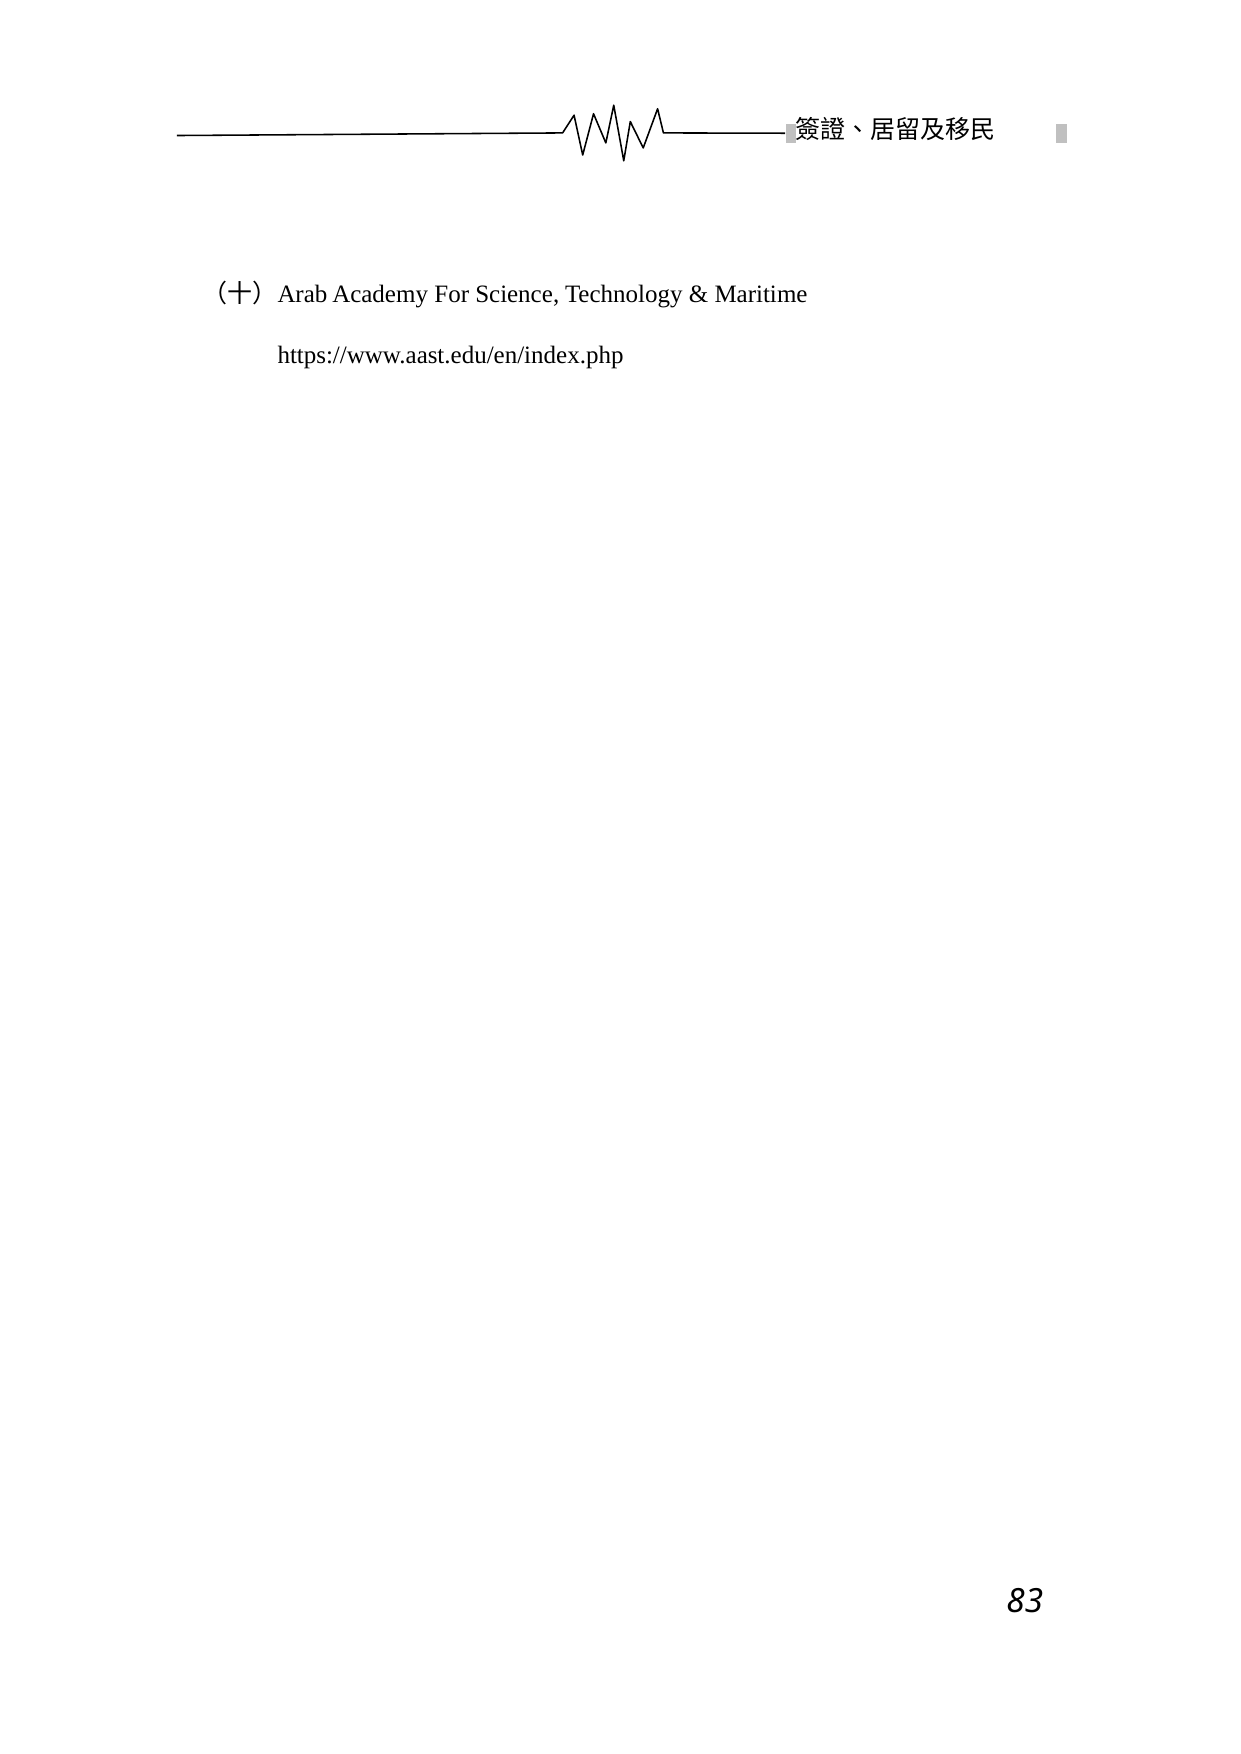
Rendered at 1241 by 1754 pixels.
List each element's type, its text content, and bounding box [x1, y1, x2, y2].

text （十）Arab Academy For Science, Technology & Maritime https://www.aast.edu/en/index.php [202, 250, 1063, 375]
